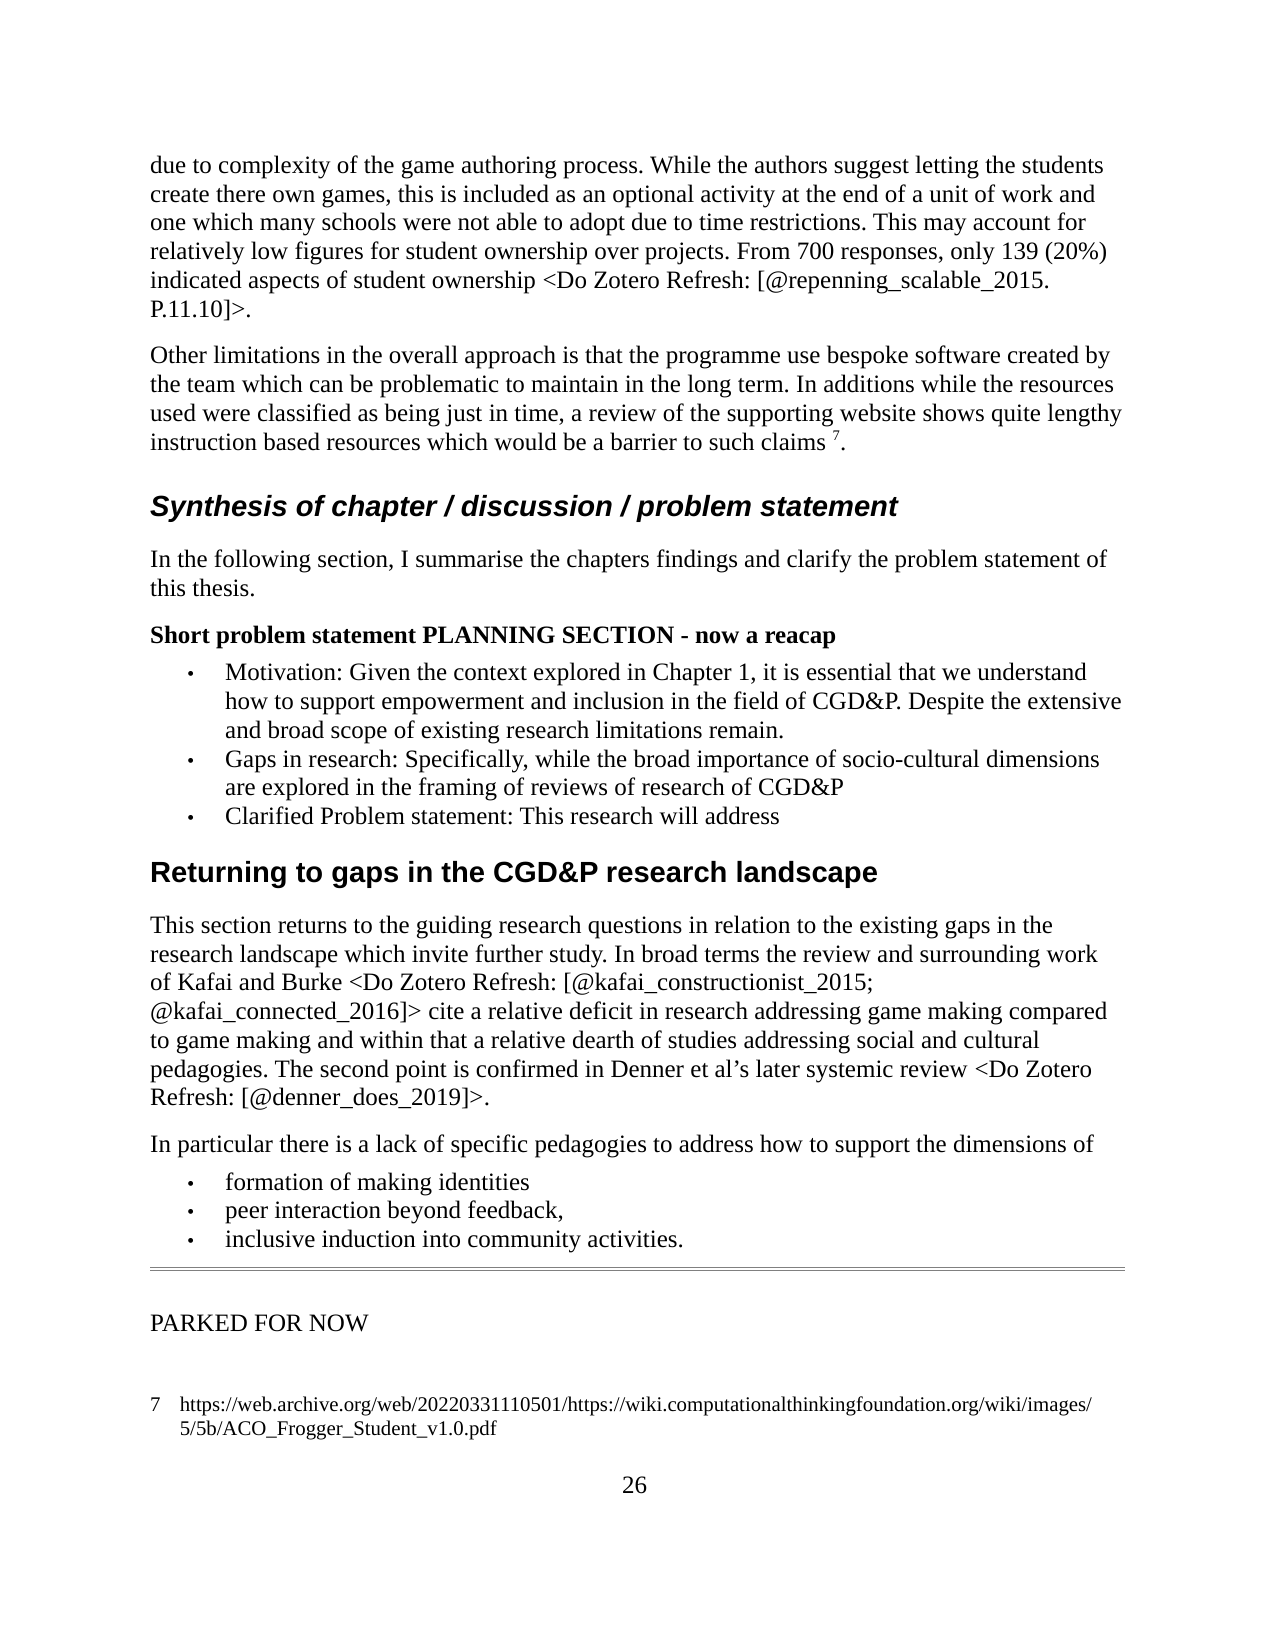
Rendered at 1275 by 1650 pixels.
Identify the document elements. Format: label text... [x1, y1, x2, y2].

list Clarified Problem statement: This research will address [187, 801, 1125, 830]
list peer interaction beyond feedback, [187, 1196, 1125, 1224]
text PARKED FOR NOW [150, 1308, 1125, 1337]
text In the following section, I summarise the chapters findings and clarify the problem statement of this thesis. [150, 544, 1125, 602]
list Gaps in research: Specifically, while the broad importance of socio-cultural dimensions are explored in the framing of reviews of research of CGD&P [187, 744, 1125, 801]
subtitle Returning to gaps in the CGD&P research landscape [150, 855, 1125, 888]
list Motivation: Given the context explored in Chapter 1, it is essential that we understand how to support empowerment and inclusion in the field of CGD&P. Despite the extensive and broad scope of existing research limitations remain. [187, 657, 1125, 744]
text https://web.archive.org/web/20220331110501/https://wiki.computationalthinkingfoundation.org/wiki/images/5/5b/ACO_Frogger_Student_v1.0.pdf [150, 1392, 1125, 1440]
list inclusive induction into community activities. [187, 1224, 1125, 1253]
text In particular there is a lack of specific pedagogies to address how to support the dimensions of [150, 1129, 1125, 1158]
text Short problem statement PLANNING SECTION - now a reacap [150, 620, 1125, 648]
text due to complexity of the game authoring process. While the authors suggest letting the students create there own games, this is included as an optional activity at the end of a unit of work and one which many schools were not able to adopt due to time restrictions. This may account for relatively low figures for student ownership over projects. From 700 responses, only 139 (20%) indicated aspects of student ownership <Do Zotero Refresh: [@repenning_scalable_2015. P.11.10]>. [150, 150, 1125, 322]
list formation of making identities [187, 1167, 1125, 1196]
text This section returns to the guiding research questions in relation to the existing gaps in the research landscape which invite further study. In broad terms the review and surrounding work of Kafai and Burke <Do Zotero Refresh: [@kafai_constructionist_2015; @kafai_connected_2016]> cite a relative deficit in research addressing game making compared to game making and within that a relative dearth of studies addressing social and cultural pedagogies. The second point is confirmed in Denner et al’s later systemic review <Do Zotero Refresh: [@denner_does_2019]>. [150, 910, 1125, 1111]
subtitle Synthesis of chapter / discussion / problem statement [150, 489, 1125, 523]
text Other limitations in the overall approach is that the programme use bespoke software created by the team which can be problematic to maintain in the long term. In additions while the resources used were classified as being just in time, a review of the supporting website shows quite lengthy instruction based resources which would be a barrier to such claims . [150, 340, 1125, 455]
